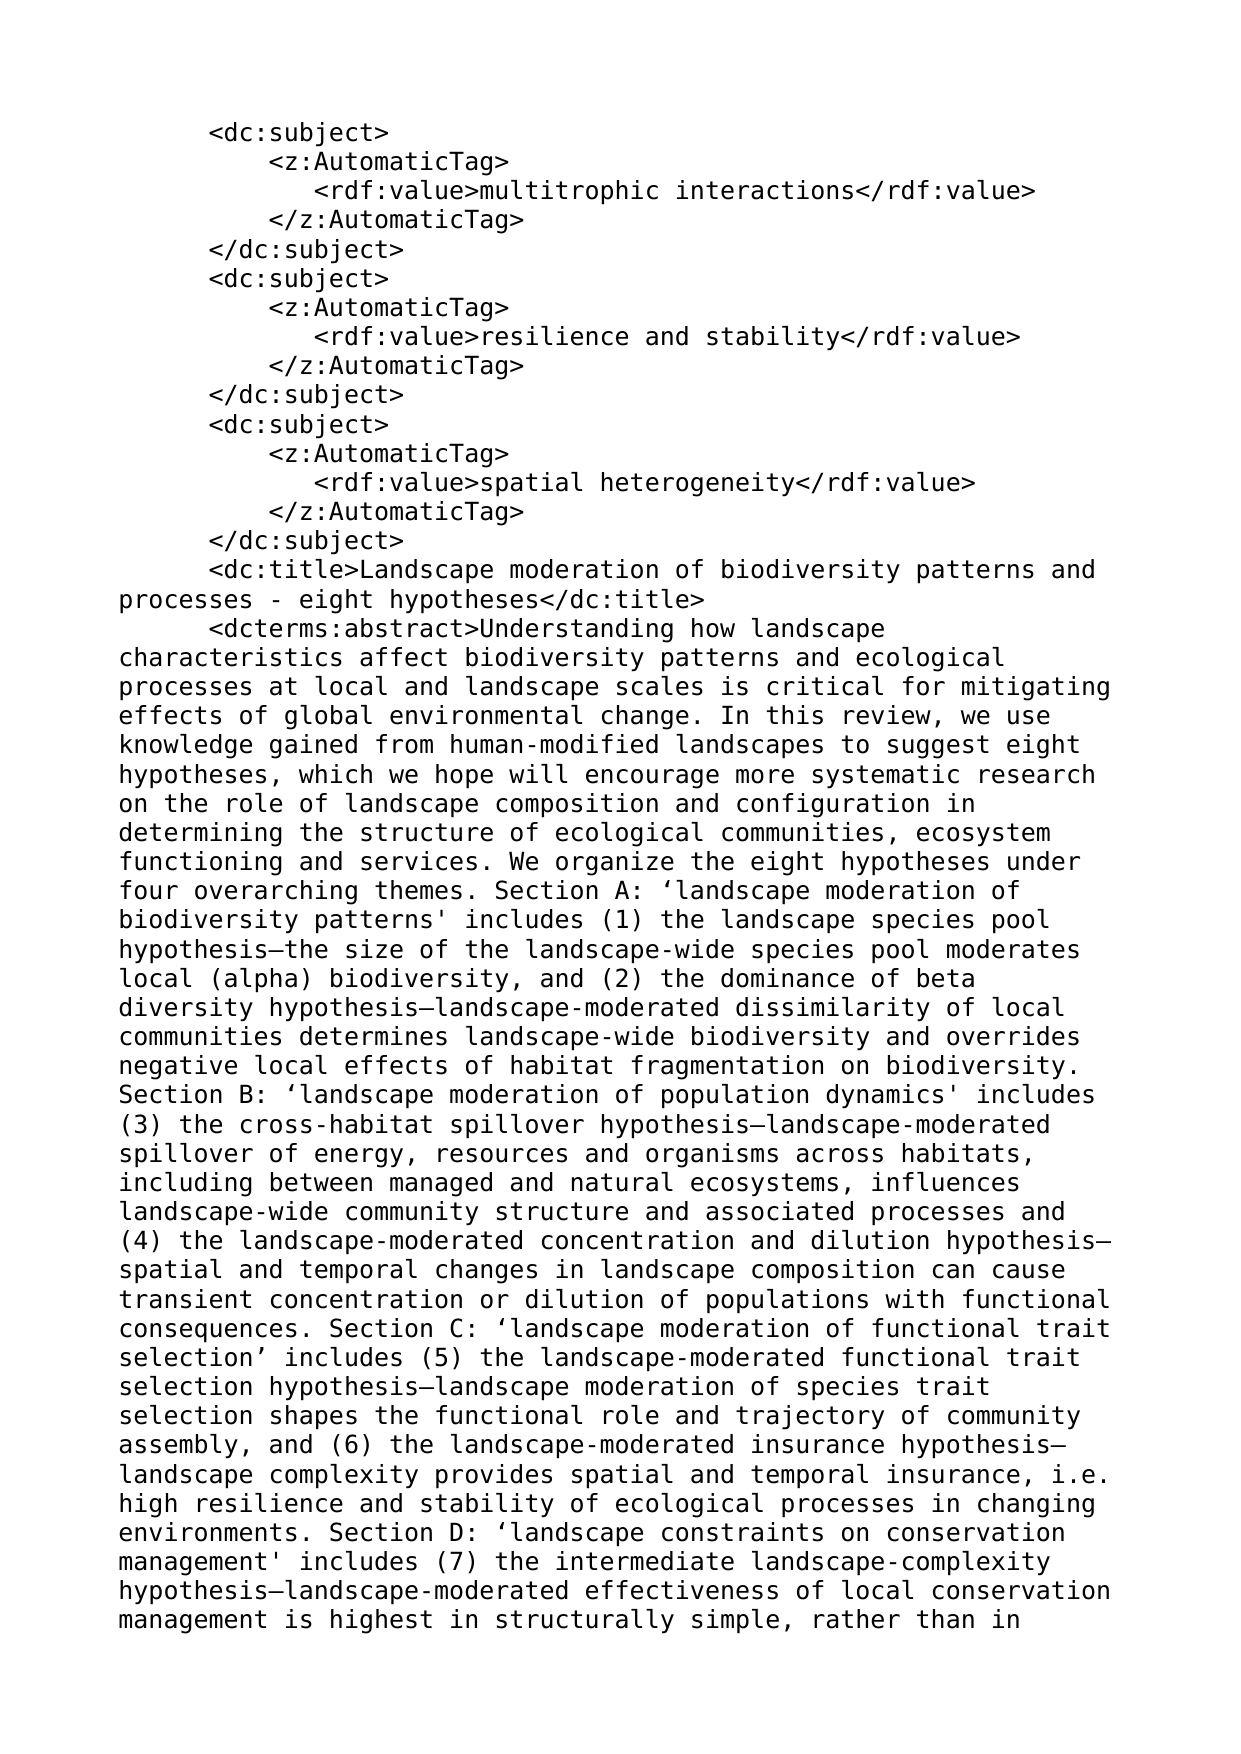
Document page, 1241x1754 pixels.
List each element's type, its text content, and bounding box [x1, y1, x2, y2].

text <dc:subject> <z:AutomaticTag> <rdf:value>multitrophic interactions</rdf:value> </z:AutomaticTag> </dc:subject> <dc:subject> <z:AutomaticTag> <rdf:value>resilience and stability</rdf:value> </z:AutomaticTag> </dc:subject> <dc:subject> <z:AutomaticTag> <rdf:value>spatial heterogeneity</rdf:value> </z:AutomaticTag> </dc:subject> <dc:title>Landscape moderation of biodiversity patterns and processes - eight hypotheses</dc:title> <dcterms:abstract>Understanding how landscape characteristics affect biodiversity patterns and ecological processes at local and landscape scales is critical for mitigating effects of global environmental change. In this review, we use knowledge gained from human-modified landscapes to suggest eight hypotheses, which we hope will encourage more systematic research on the role of landscape composition and configuration in determining the structure of ecological communities, ecosystem functioning and services. We organize the eight hypotheses under four overarching themes. Section A: ‘landscape moderation of biodiversity patterns' includes (1) the landscape species pool hypothesis—the size of the landscape-wide species pool moderates local (alpha) biodiversity, and (2) the dominance of beta diversity hypothesis—landscape-moderated dissimilarity of local communities determines landscape-wide biodiversity and overrides negative local effects of habitat fragmentation on biodiversity. Section B: ‘landscape moderation of population dynamics' includes (3) the cross-habitat spillover hypothesis—landscape-moderated spillover of energy, resources and organisms across habitats, including between managed and natural ecosystems, influences landscape-wide community structure and associated processes and (4) the landscape-moderated concentration and dilution hypothesis—spatial and temporal changes in landscape composition can cause transient concentration or dilution of populations with functional consequences. Section C: ‘landscape moderation of functional trait selection’ includes (5) the landscape-moderated functional trait selection hypothesis—landscape moderation of species trait selection shapes the functional role and trajectory of community assembly, and (6) the landscape-moderated insurance hypothesis—landscape complexity provides spatial and temporal insurance, i.e. high resilience and stability of ecological processes in changing environments. Section D: ‘landscape constraints on conservation management' includes (7) the intermediate landscape-complexity hypothesis—landscape-moderated effectiveness of local conservation management is highest in structurally simple, rather than in [118, 118, 1122, 1635]
